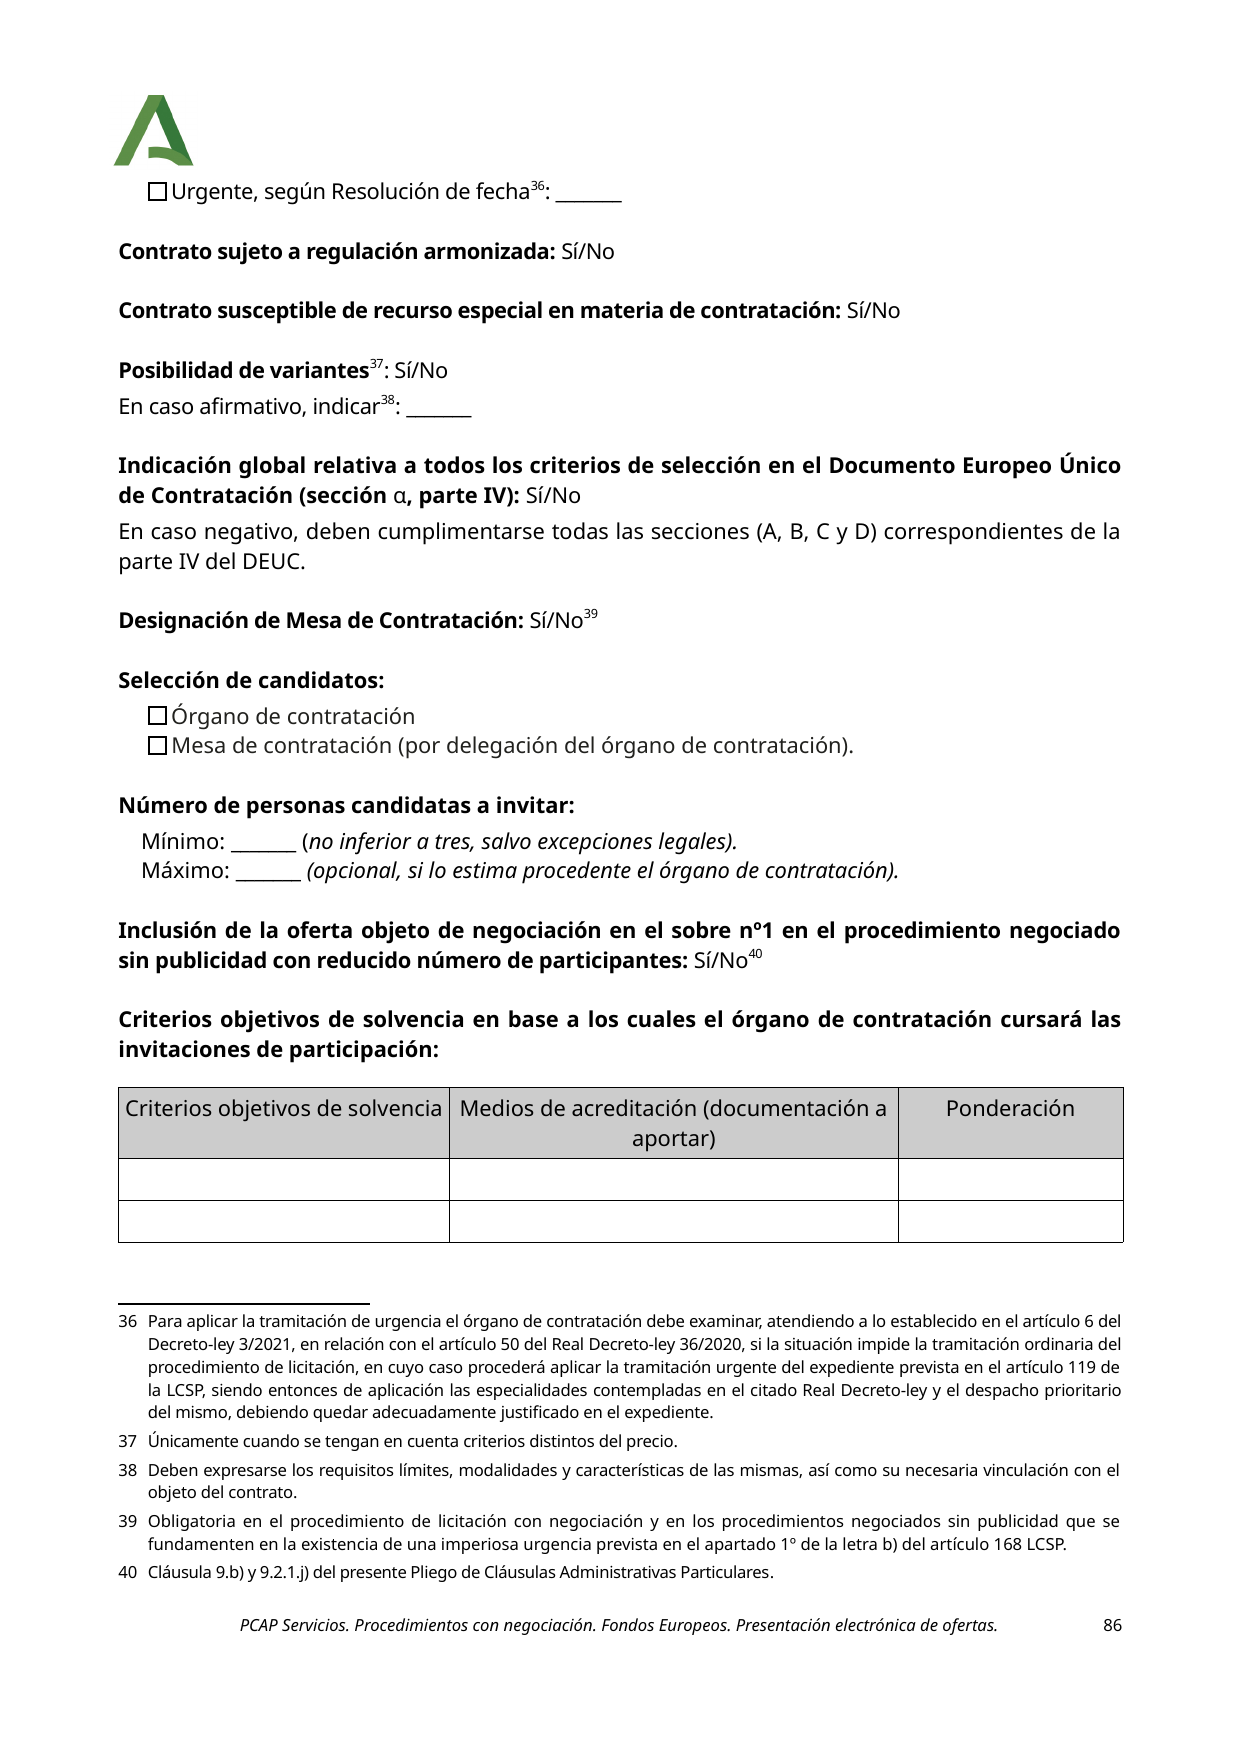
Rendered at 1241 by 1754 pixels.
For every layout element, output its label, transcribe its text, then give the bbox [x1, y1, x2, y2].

picture [109, 91, 198, 170]
text Órgano de contratación [148, 701, 1122, 730]
table_header Criterios objetivos de solvencia [119, 1088, 449, 1158]
text Posibilidad de variantes: Sí/No [118, 355, 1122, 385]
table_cell [119, 1201, 449, 1242]
text Para aplicar la tramitación de urgencia el órgano de contratación debe examinar, atendiendo a lo establecido en el artículo 6 del Decreto-ley 3/2021, en relación con el artículo 50 del Real Decreto-ley 36/2020, si la situación impide la tramitación ordinaria del procedimiento de licitación, en cuyo caso procederá aplicar la tramitación urgente del expediente prevista en el artículo 119 de la LCSP, siendo entonces de aplicación las especialidades contempladas en el citado Real Decreto-ley y el despacho prioritario del mismo, debiendo quedar adecuadamente justificado en el expediente. [118, 1310, 1122, 1424]
table_cell [899, 1159, 1123, 1200]
text Deben expresarse los requisitos límites, modalidades y características de las mismas, así como su necesaria vinculación con el objeto del contrato. [118, 1458, 1122, 1504]
text Designación de Mesa de Contratación: Sí/No [118, 605, 1122, 635]
text Contrato sujeto a regulación armonizada: Sí/No [118, 236, 1122, 266]
table_cell [899, 1201, 1123, 1242]
text Mínimo: _______ (no inferior a tres, salvo excepciones legales). [118, 826, 1116, 856]
table_header Ponderación [899, 1088, 1123, 1158]
text Máximo: _______ (opcional, si lo estima procedente el órgano de contratación). [118, 856, 1116, 885]
table_header Medios de acreditación (documentación a aportar) [450, 1088, 898, 1158]
text Únicamente cuando se tengan en cuenta criterios distintos del precio. [118, 1429, 1122, 1452]
text En caso negativo, deben cumplimentarse todas las secciones (A, B, C y D) correspondientes de la parte IV del DEUC. [118, 516, 1122, 576]
text Número de personas candidatas a invitar: [118, 790, 1122, 820]
text Selección de candidatos: [118, 665, 1122, 695]
text En caso afirmativo, indicar: _______ [118, 391, 1122, 421]
text Contrato susceptible de recurso especial en materia de contratación: Sí/No [118, 296, 1122, 325]
text Inclusión de la oferta objeto de negociación en el sobre nº1 en el procedimiento negociado sin publicidad con reducido número de participantes: Sí/No [118, 915, 1122, 975]
table_cell [450, 1159, 898, 1200]
text Mesa de contratación (por delegación del órgano de contratación). [148, 730, 1122, 760]
table_cell [119, 1159, 449, 1200]
text Obligatoria en el procedimiento de licitación con negociación y en los procedimientos negociados sin publicidad que se fundamenten en la existencia de una imperiosa urgencia prevista en el apartado 1º de la letra b) del artículo 168 LCSP. [118, 1509, 1122, 1555]
text Urgente, según Resolución de fecha: _______ [148, 176, 1122, 206]
text Indicación global relativa a todos los criterios de selección en el Documento Europeo Único de Contratación (sección α, parte IV): Sí/No [118, 450, 1122, 510]
text Cláusula 9.b) y 9.2.1.j) del presente Pliego de Cláusulas Administrativas Particulares. [118, 1561, 1122, 1584]
text Criterios objetivos de solvencia en base a los cuales el órgano de contratación cursará las invitaciones de participación: [118, 1004, 1122, 1064]
table_cell [450, 1201, 898, 1242]
